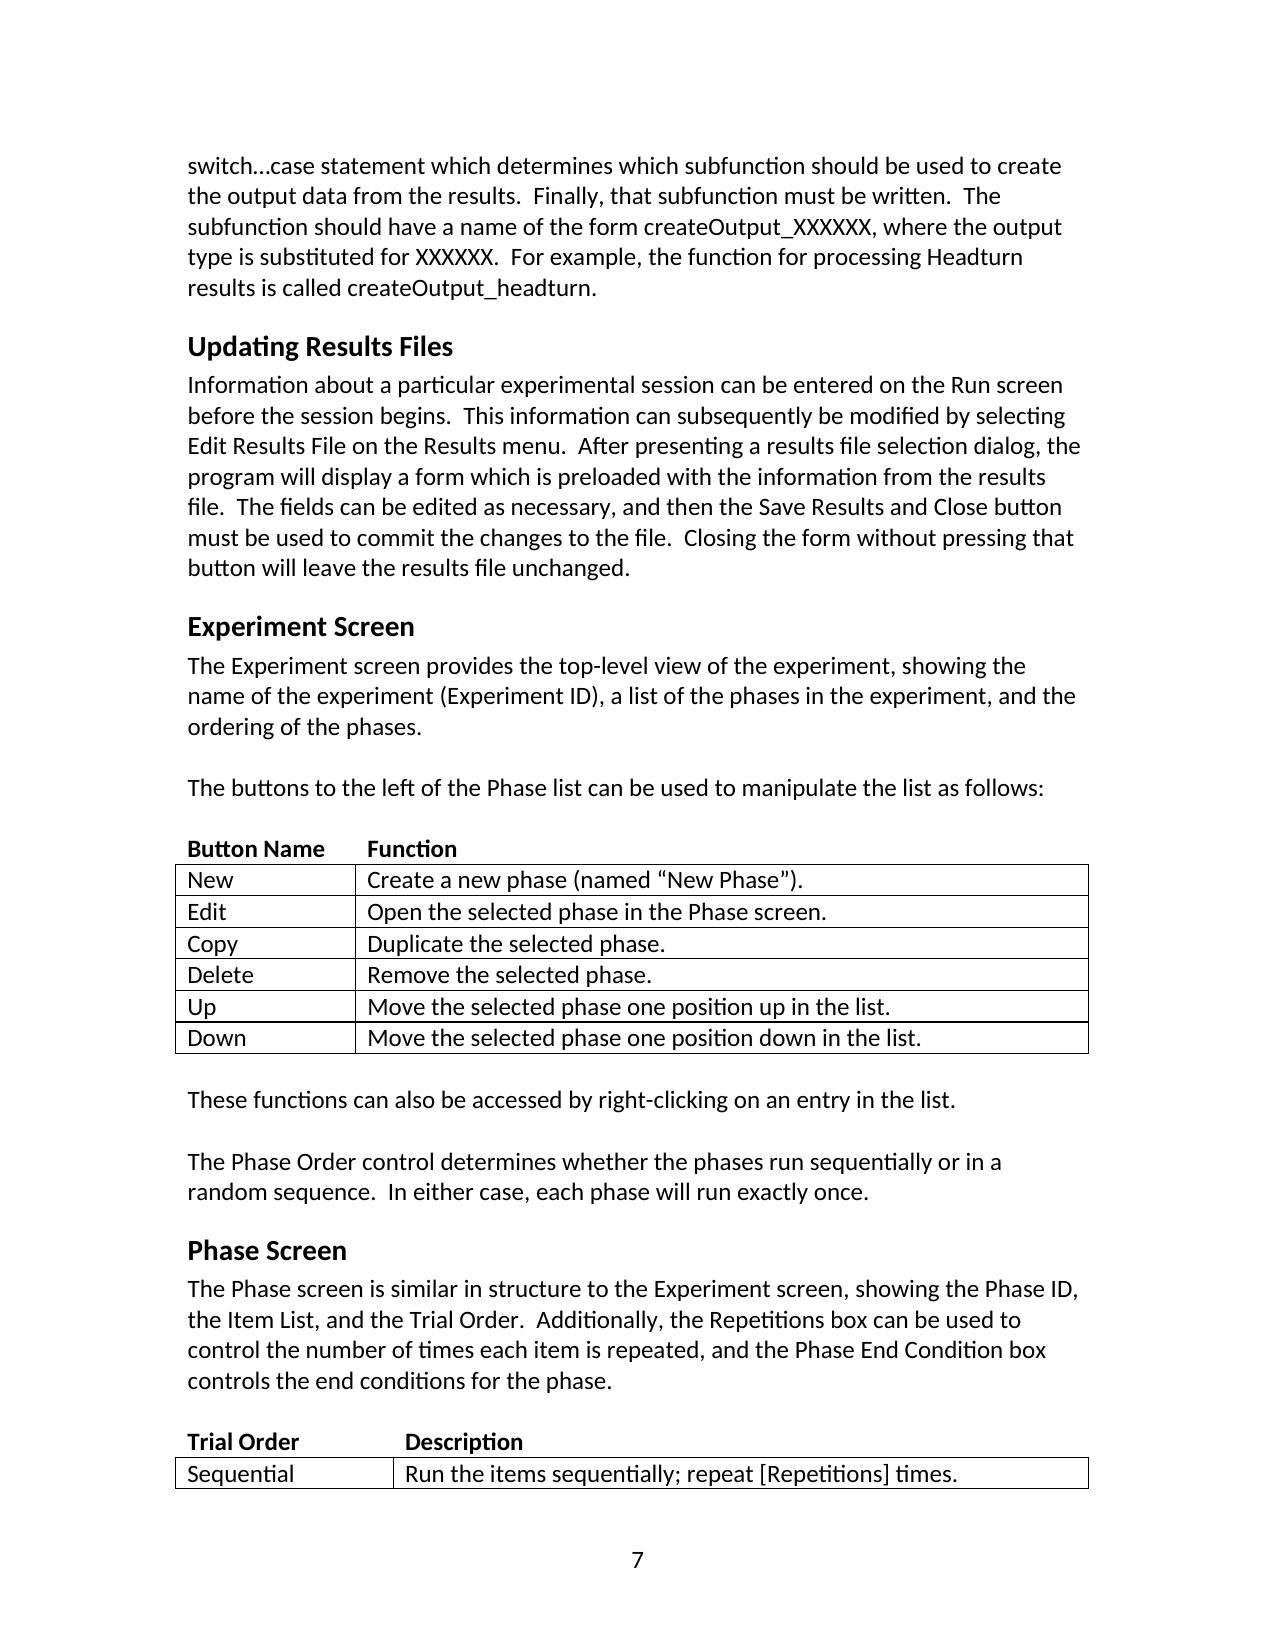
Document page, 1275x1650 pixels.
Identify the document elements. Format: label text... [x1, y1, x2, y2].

table_header Description [394, 1426, 1088, 1457]
table_cell Sequential [176, 1458, 393, 1488]
text These functions can also be accessed by right-clicking on an entry in the list. [187, 1084, 1087, 1115]
subtitle Experiment Screen [187, 608, 1087, 644]
table_cell Copy [176, 928, 355, 958]
table_cell Run the items sequentially; repeat [Repetitions] times. [394, 1458, 1088, 1488]
subtitle Phase Screen [187, 1232, 1087, 1267]
text The Phase Order control determines whether the phases run sequentially or in a random sequence. In either case, each phase will run exactly once. [187, 1146, 1087, 1207]
table_cell Delete [176, 959, 355, 990]
table_header Button Name [176, 833, 356, 864]
table_cell Move the selected phase one position up in the list. [356, 991, 1088, 1021]
table_header Function [356, 833, 1088, 864]
text The Experiment screen provides the top-level view of the experiment, showing the name of the experiment (Experiment ID), a list of the phases in the experiment, and the ordering of the phases. [187, 650, 1087, 742]
text switch…case statement which determines which subfunction should be used to create the output data from the results. Finally, that subfunction must be written. The subfunction should have a name of the form createOutput_XXXXXX, where the output type is substituted for XXXXXX. For example, the function for processing Headturn results is called createOutput_headturn. [187, 150, 1087, 303]
table_cell Move the selected phase one position down in the list. [356, 1023, 1088, 1053]
table_cell Remove the selected phase. [356, 959, 1088, 990]
text Information about a particular experimental session can be entered on the Run screen before the session begins. This information can subsequently be modified by selecting Edit Results File on the Results menu. After presenting a results file selection dialog, the program will display a form which is preloaded with the information from the results file. The fields can be edited as necessary, and then the Save Results and Close button must be used to commit the changes to the file. Closing the form without pressing that button will leave the results file unchanged. [187, 369, 1087, 583]
table_cell Down [176, 1023, 355, 1053]
table_cell Duplicate the selected phase. [356, 928, 1088, 958]
text The buttons to the left of the Phase list can be used to manipulate the list as follows: [187, 772, 1087, 803]
table_cell Edit [176, 896, 355, 927]
table_cell Up [176, 991, 355, 1021]
table_cell Open the selected phase in the Phase screen. [356, 896, 1088, 927]
text The Phase screen is similar in structure to the Experiment screen, showing the Phase ID, the Item List, and the Trial Order. Additionally, the Repetitions box can be used to control the number of times each item is repeated, and the Phase End Condition box controls the end conditions for the phase. [187, 1273, 1087, 1396]
subtitle Updating Results Files [187, 328, 1087, 363]
table_cell New [176, 865, 355, 895]
table_cell Create a new phase (named “New Phase”). [356, 865, 1088, 895]
table_header Trial Order [176, 1426, 393, 1457]
